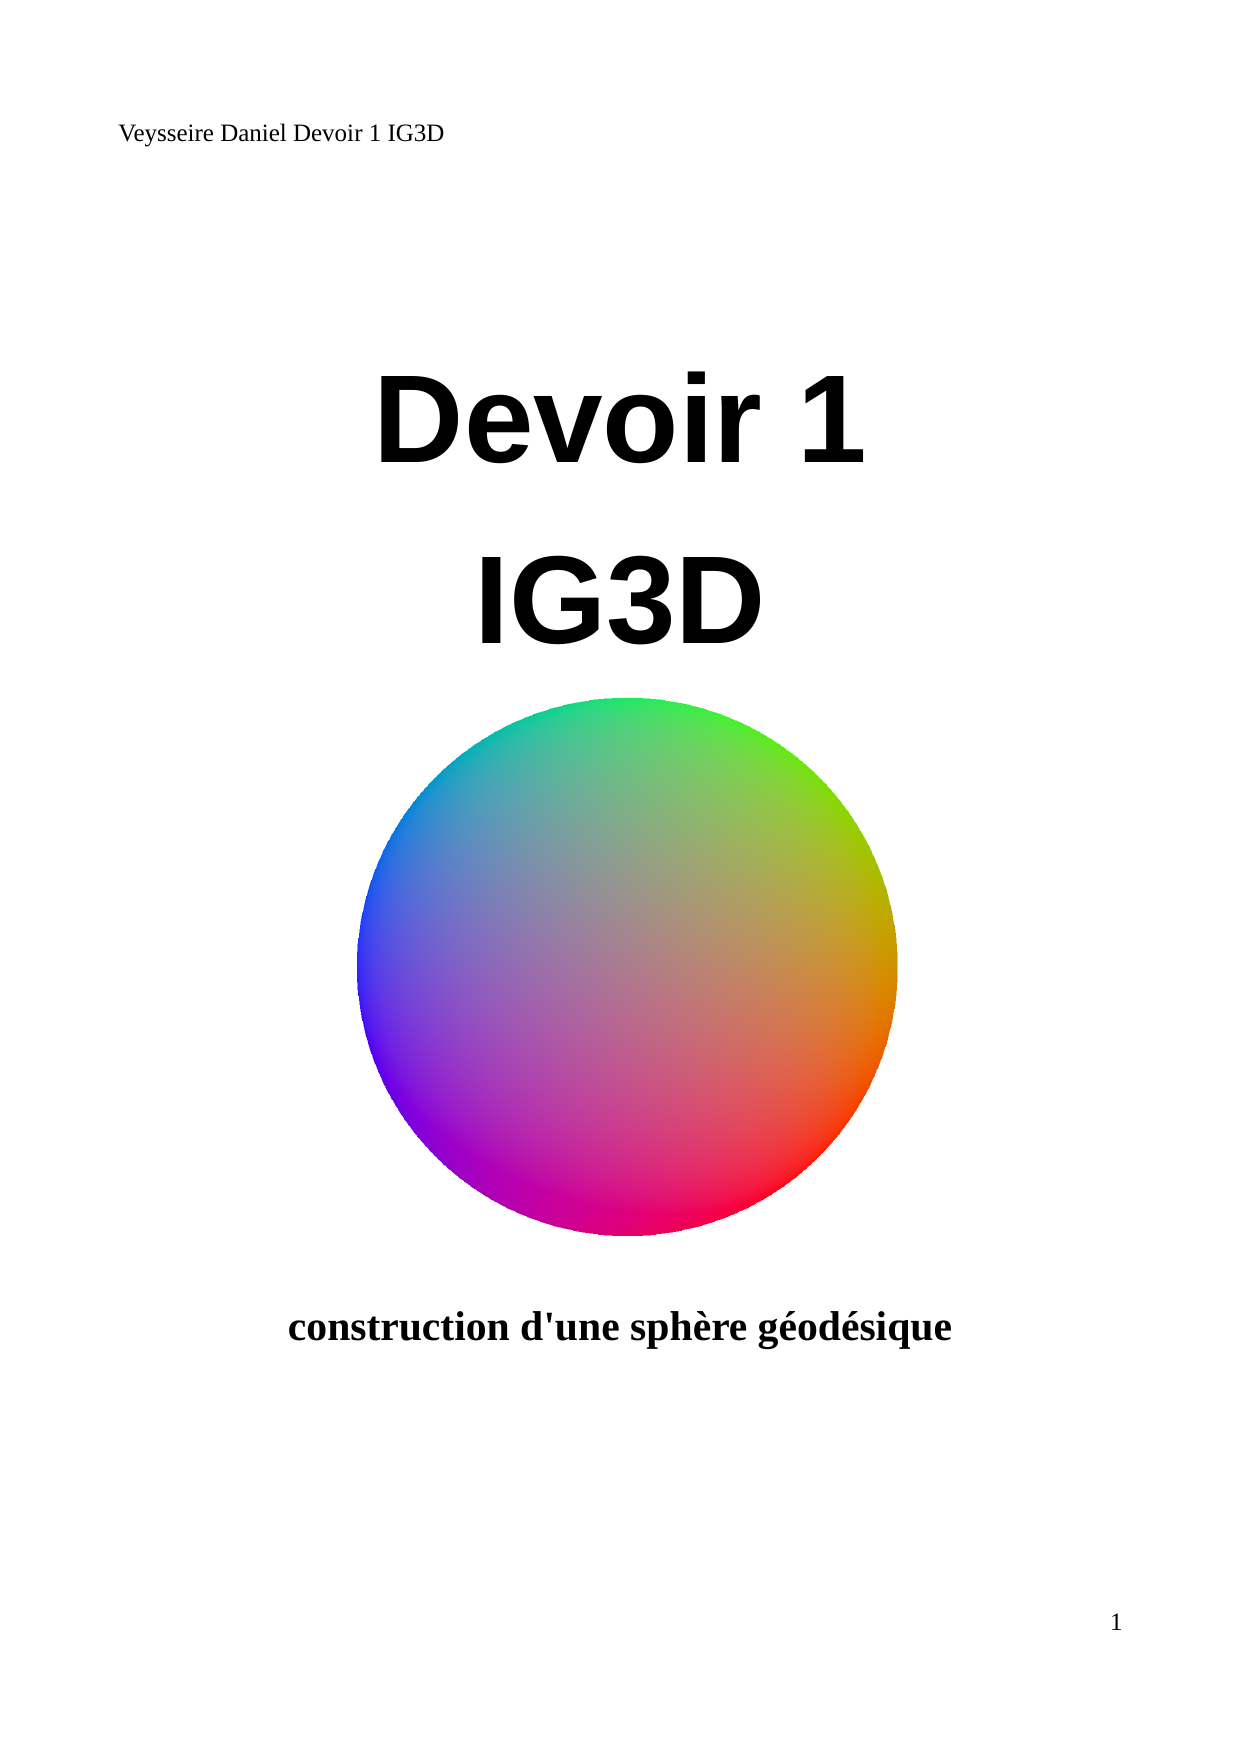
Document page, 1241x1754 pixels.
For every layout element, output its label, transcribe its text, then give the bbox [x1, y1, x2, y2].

subtitle Devoir 1 [118, 345, 1122, 489]
subtitle construction d'une sphère géodésique [118, 1301, 1122, 1349]
picture [325, 692, 916, 1239]
subtitle IG3D [118, 526, 1122, 670]
